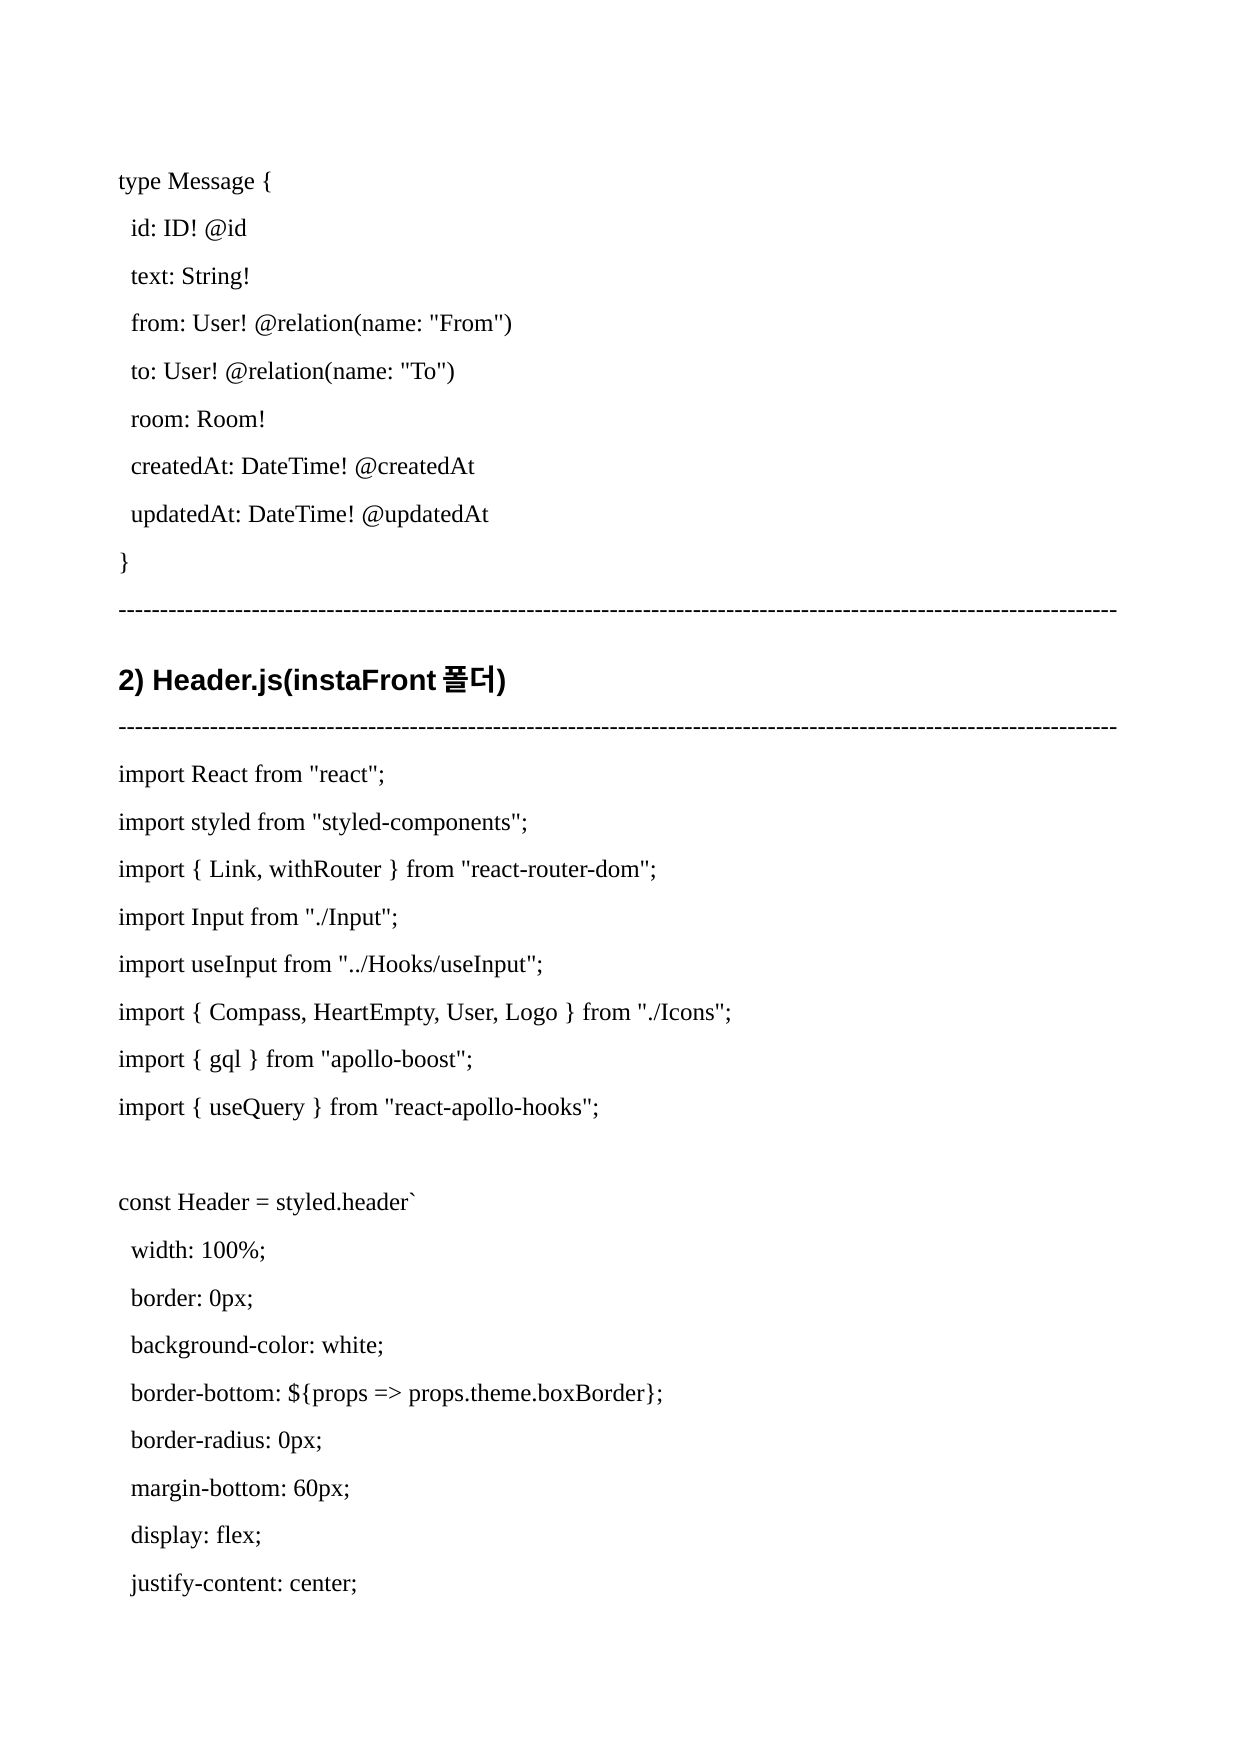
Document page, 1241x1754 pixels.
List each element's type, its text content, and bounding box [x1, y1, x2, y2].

subtitle 2) Header.js(instaFront폴더) [118, 656, 1122, 699]
text text: String! [118, 261, 1122, 290]
text import useInput from "../Hooks/useInput"; [118, 949, 1122, 978]
text import { Link, withRouter } from "react-router-dom"; [118, 854, 1122, 883]
text updatedAt: DateTime! @updatedAt [118, 499, 1122, 528]
text room: Room! [118, 404, 1122, 432]
text justify-content: center; [118, 1568, 1122, 1597]
text margin-bottom: 60px; [118, 1473, 1122, 1502]
text to: User! @relation(name: "To") [118, 356, 1122, 385]
text createdAt: DateTime! @createdAt [118, 451, 1122, 480]
text ------------------------------------------------------------------------------------------------------------------------ [118, 711, 1122, 740]
text border-radius: 0px; [118, 1425, 1122, 1454]
text import { gql } from "apollo-boost"; [118, 1044, 1122, 1073]
text from: User! @relation(name: "From") [118, 308, 1122, 337]
text border-bottom: ${props => props.theme.boxBorder}; [118, 1378, 1122, 1407]
text ------------------------------------------------------------------------------------------------------------------------ [118, 594, 1122, 623]
text const Header = styled.header` [118, 1187, 1122, 1216]
text type Message { [118, 166, 1122, 194]
text import { Compass, HeartEmpty, User, Logo } from "./Icons"; [118, 997, 1122, 1026]
text display: flex; [118, 1521, 1122, 1549]
text import React from "react"; [118, 759, 1122, 788]
text width: 100%; [118, 1235, 1122, 1264]
text border: 0px; [118, 1283, 1122, 1311]
text id: ID! @id [118, 213, 1122, 242]
text } [118, 547, 1122, 575]
text import Input from "./Input"; [118, 902, 1122, 931]
text import { useQuery } from "react-apollo-hooks"; [118, 1092, 1122, 1121]
text background-color: white; [118, 1330, 1122, 1359]
text import styled from "styled-components"; [118, 807, 1122, 835]
